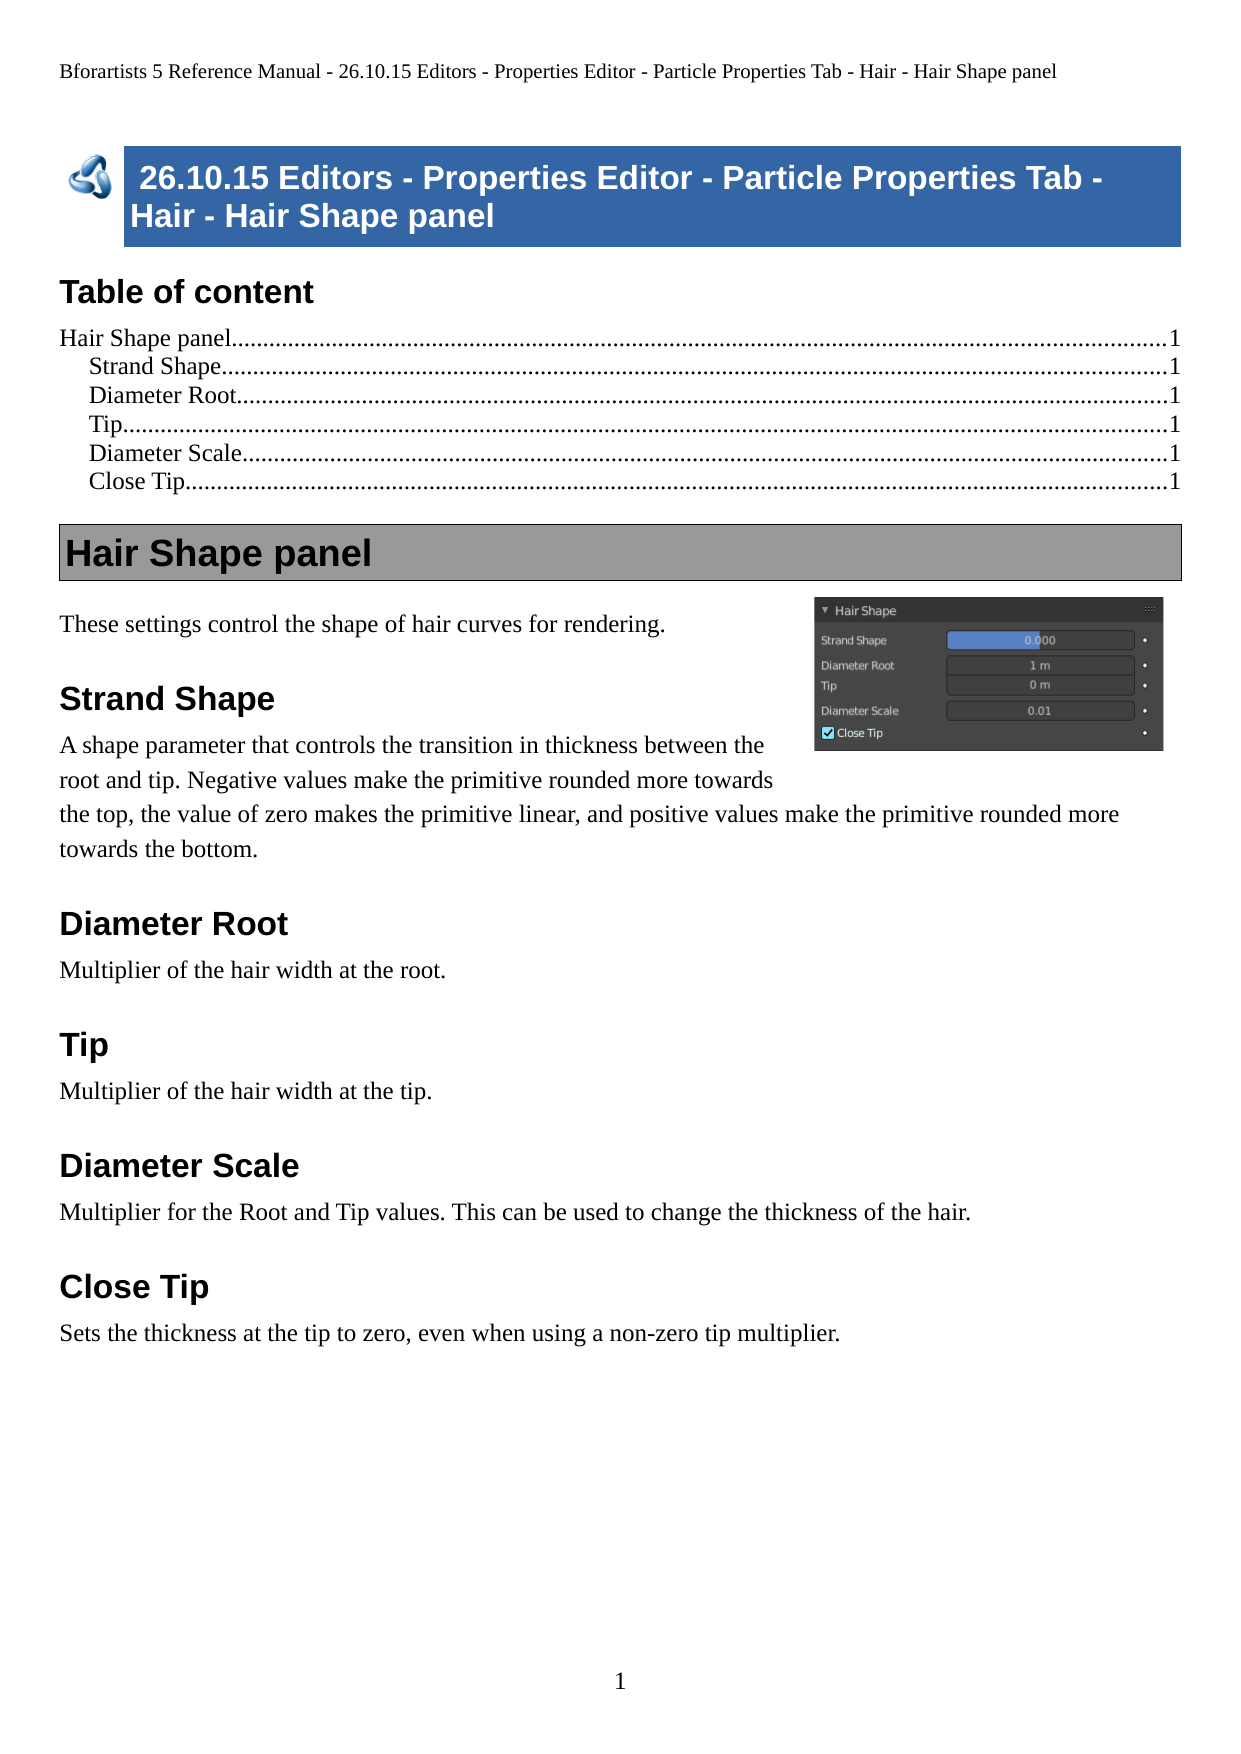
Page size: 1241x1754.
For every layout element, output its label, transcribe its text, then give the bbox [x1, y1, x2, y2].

text A shape parameter that controls the transition in thickness between the root and tip. Negative values make the primitive rounded more towards the top, the value of zero makes the primitive linear, and positive values make the primitive rounded more towards the bottom. [59, 730, 1181, 862]
text Multiplier of the hair width at the tip. [59, 1076, 1181, 1104]
picture [65, 152, 114, 202]
text Diameter Scale 1 [88, 438, 1181, 466]
subtitle Table of content [59, 272, 1181, 310]
subtitle [1164, 679, 1181, 718]
text These settings control the shape of hair curves for rendering. [59, 609, 814, 638]
subtitle Diameter Root [59, 904, 1181, 942]
subtitle Strand Shape [59, 679, 814, 718]
subtitle Tip [59, 1025, 1181, 1063]
picture [814, 597, 1164, 751]
table_header 26.10.15 Editors - Properties Editor - Particle Properties Tab - Hair - Hair Shape panel [124, 146, 1181, 247]
text Strand Shape 1 [88, 351, 1181, 380]
text Multiplier of the hair width at the root. [59, 955, 1181, 983]
table_header Hair Shape panel [60, 525, 1181, 580]
text Close Tip 1 [88, 466, 1181, 495]
text Multiplier for the Root and Tip values. This can be used to change the thickness of the hair. [59, 1197, 1181, 1226]
text Hair Shape panel 1 [59, 323, 1181, 351]
subtitle Close Tip [59, 1267, 1181, 1305]
text Diameter Root 1 [88, 380, 1181, 409]
text Sets the thickness at the tip to zero, even when using a non-zero tip multiplier. [59, 1318, 1181, 1347]
subtitle Diameter Scale [59, 1146, 1181, 1184]
text Tip 1 [88, 409, 1181, 438]
table_header [59, 146, 124, 247]
